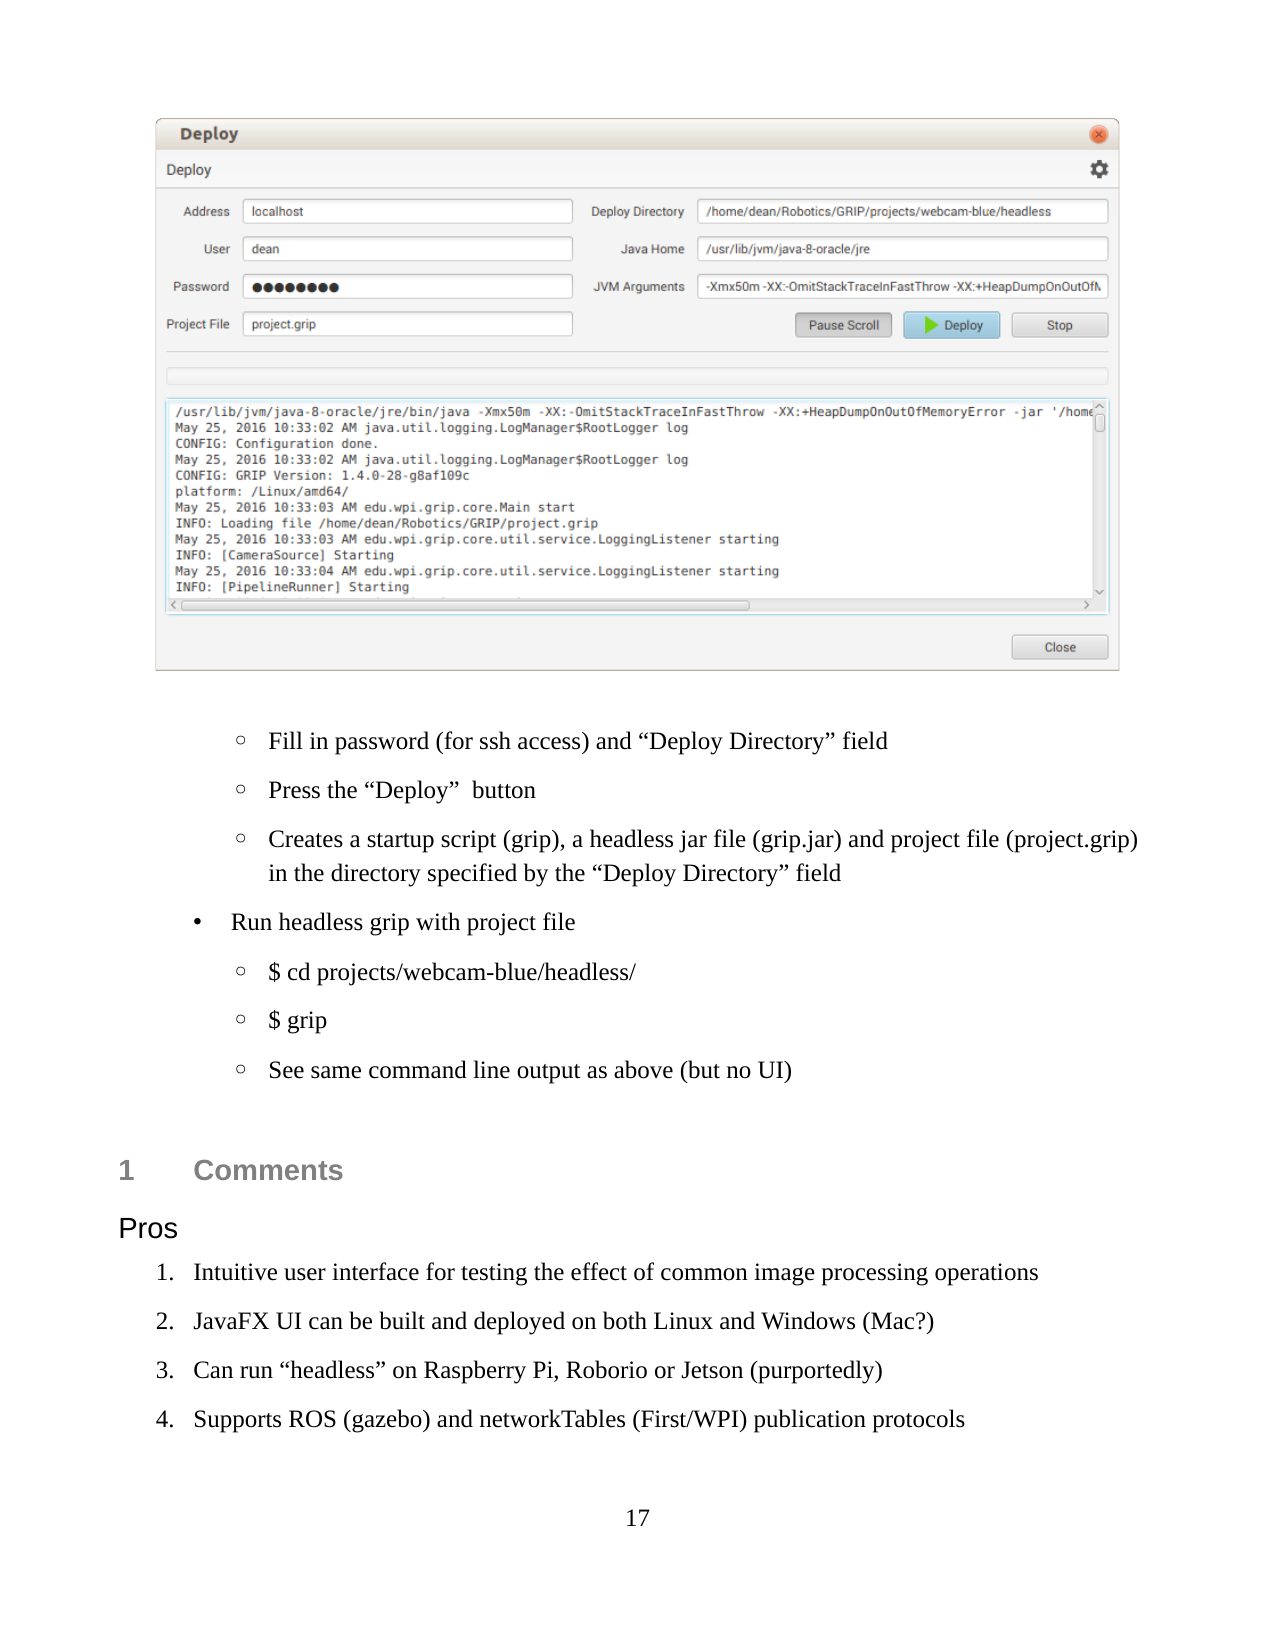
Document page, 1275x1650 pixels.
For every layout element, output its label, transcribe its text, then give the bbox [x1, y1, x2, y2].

list Can run “headless” on Raspberry Pi, Roborio or Jetson (purportedly) [156, 1356, 1157, 1384]
subtitle Comments [118, 1153, 1157, 1186]
list See same command line output as above (but no UI) [231, 1055, 1157, 1083]
list Supports ROS (gazebo) and networkTables (First/WPI) publication protocols [156, 1404, 1157, 1433]
list $ cd projects/webcam-blue/headless/ [231, 957, 1157, 985]
list Run headless grip with project file [193, 907, 1157, 936]
list Intuitive user interface for testing the effect of common image processing operations [156, 1257, 1157, 1286]
subtitle Pros [118, 1211, 1157, 1245]
picture [155, 118, 1120, 671]
list JavaFX UI can be built and deployed on both Linux and Windows (Mac?) [156, 1306, 1157, 1335]
list $ grip [231, 1006, 1157, 1034]
list Press the “Deploy” button [231, 775, 1157, 804]
list Creates a startup script (grip), a headless jar file (grip.jar) and project file (project.grip) in the directory specified by the “Deploy Directory” field [231, 824, 1157, 887]
list Fill in password (for ssh access) and “Deploy Directory” field [231, 726, 1157, 754]
